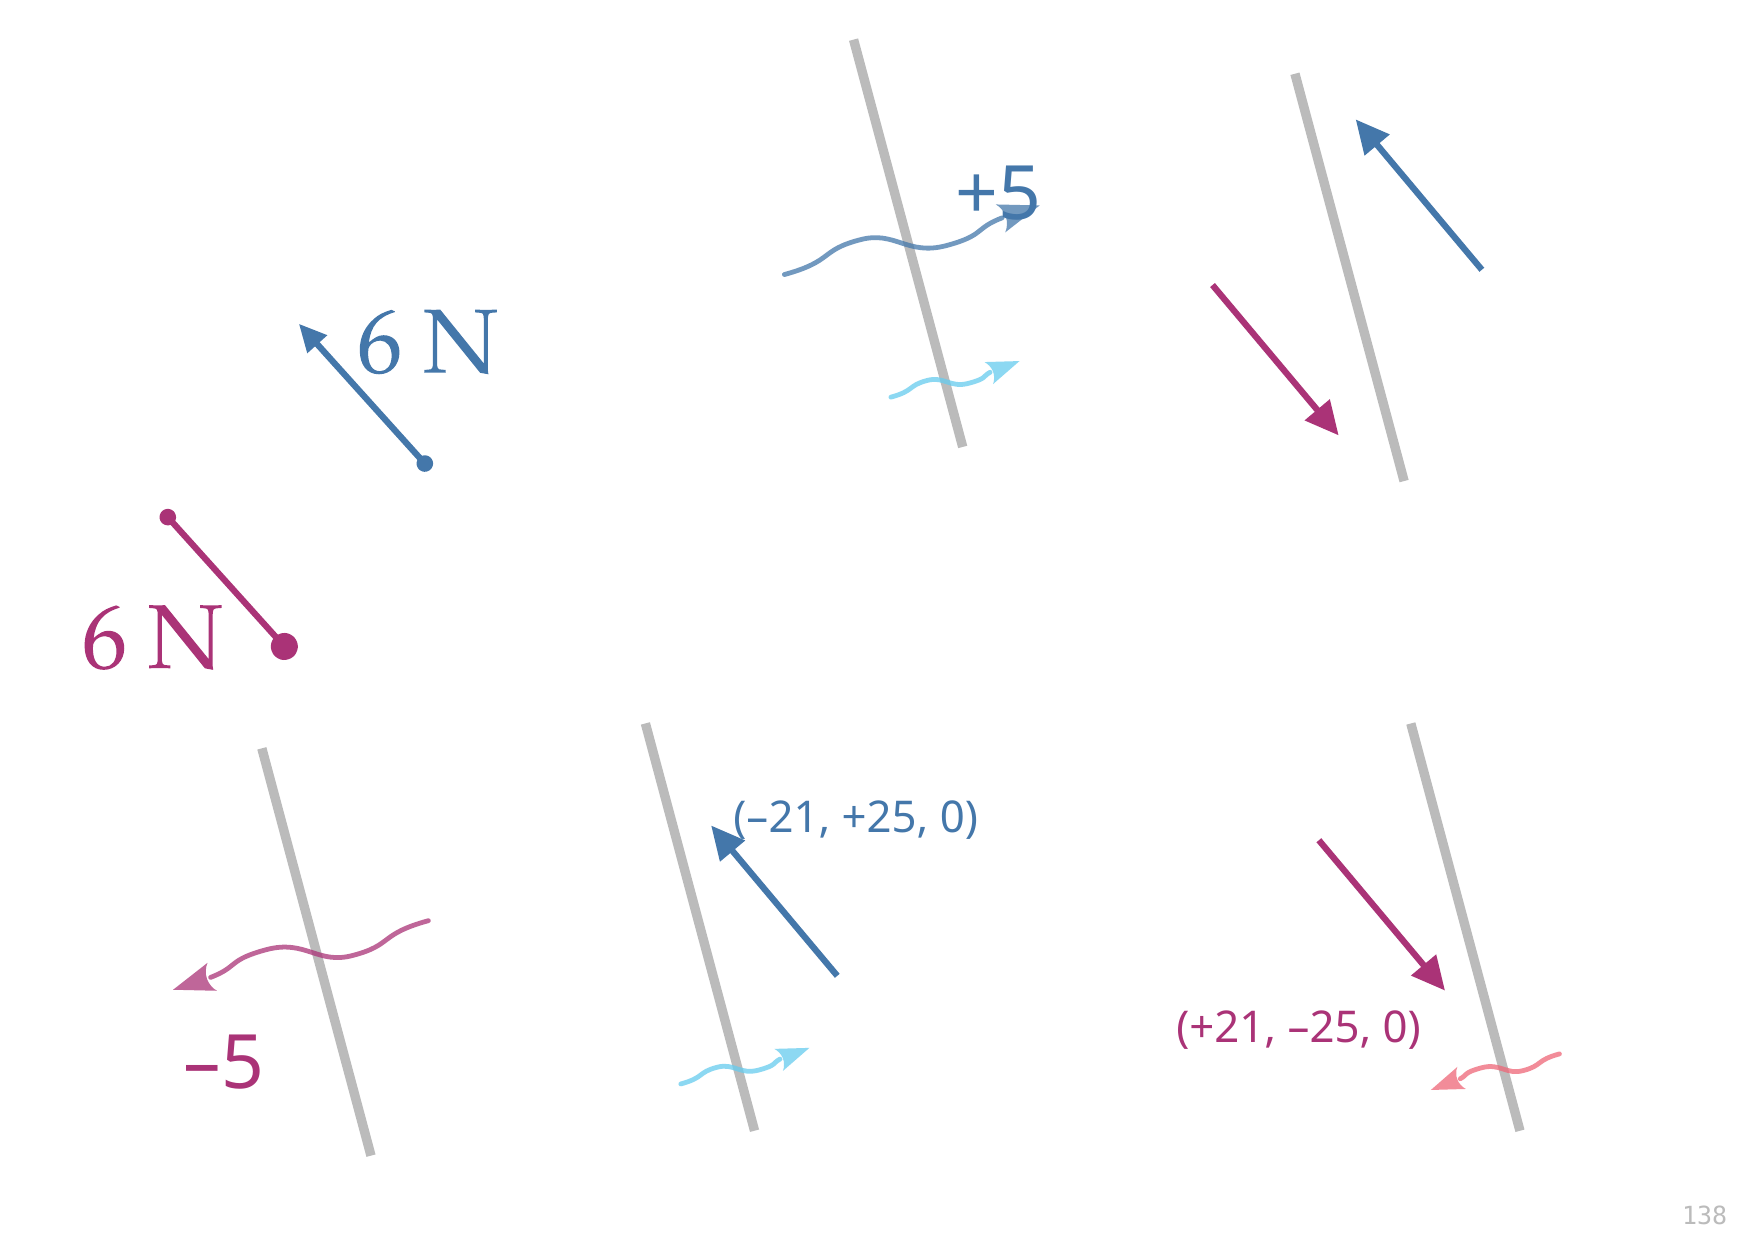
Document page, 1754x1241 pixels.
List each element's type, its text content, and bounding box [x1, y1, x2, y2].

text_box [84, 605, 125, 670]
text_box [359, 309, 400, 375]
text_box [149, 605, 222, 670]
text_box –5 [169, 990, 274, 1088]
text_box [424, 309, 497, 375]
text_box (+21, –25, 0) [1161, 982, 1423, 1049]
text_box +5 [940, 121, 1054, 219]
text_box (–21, +25, 0) [718, 771, 1007, 838]
